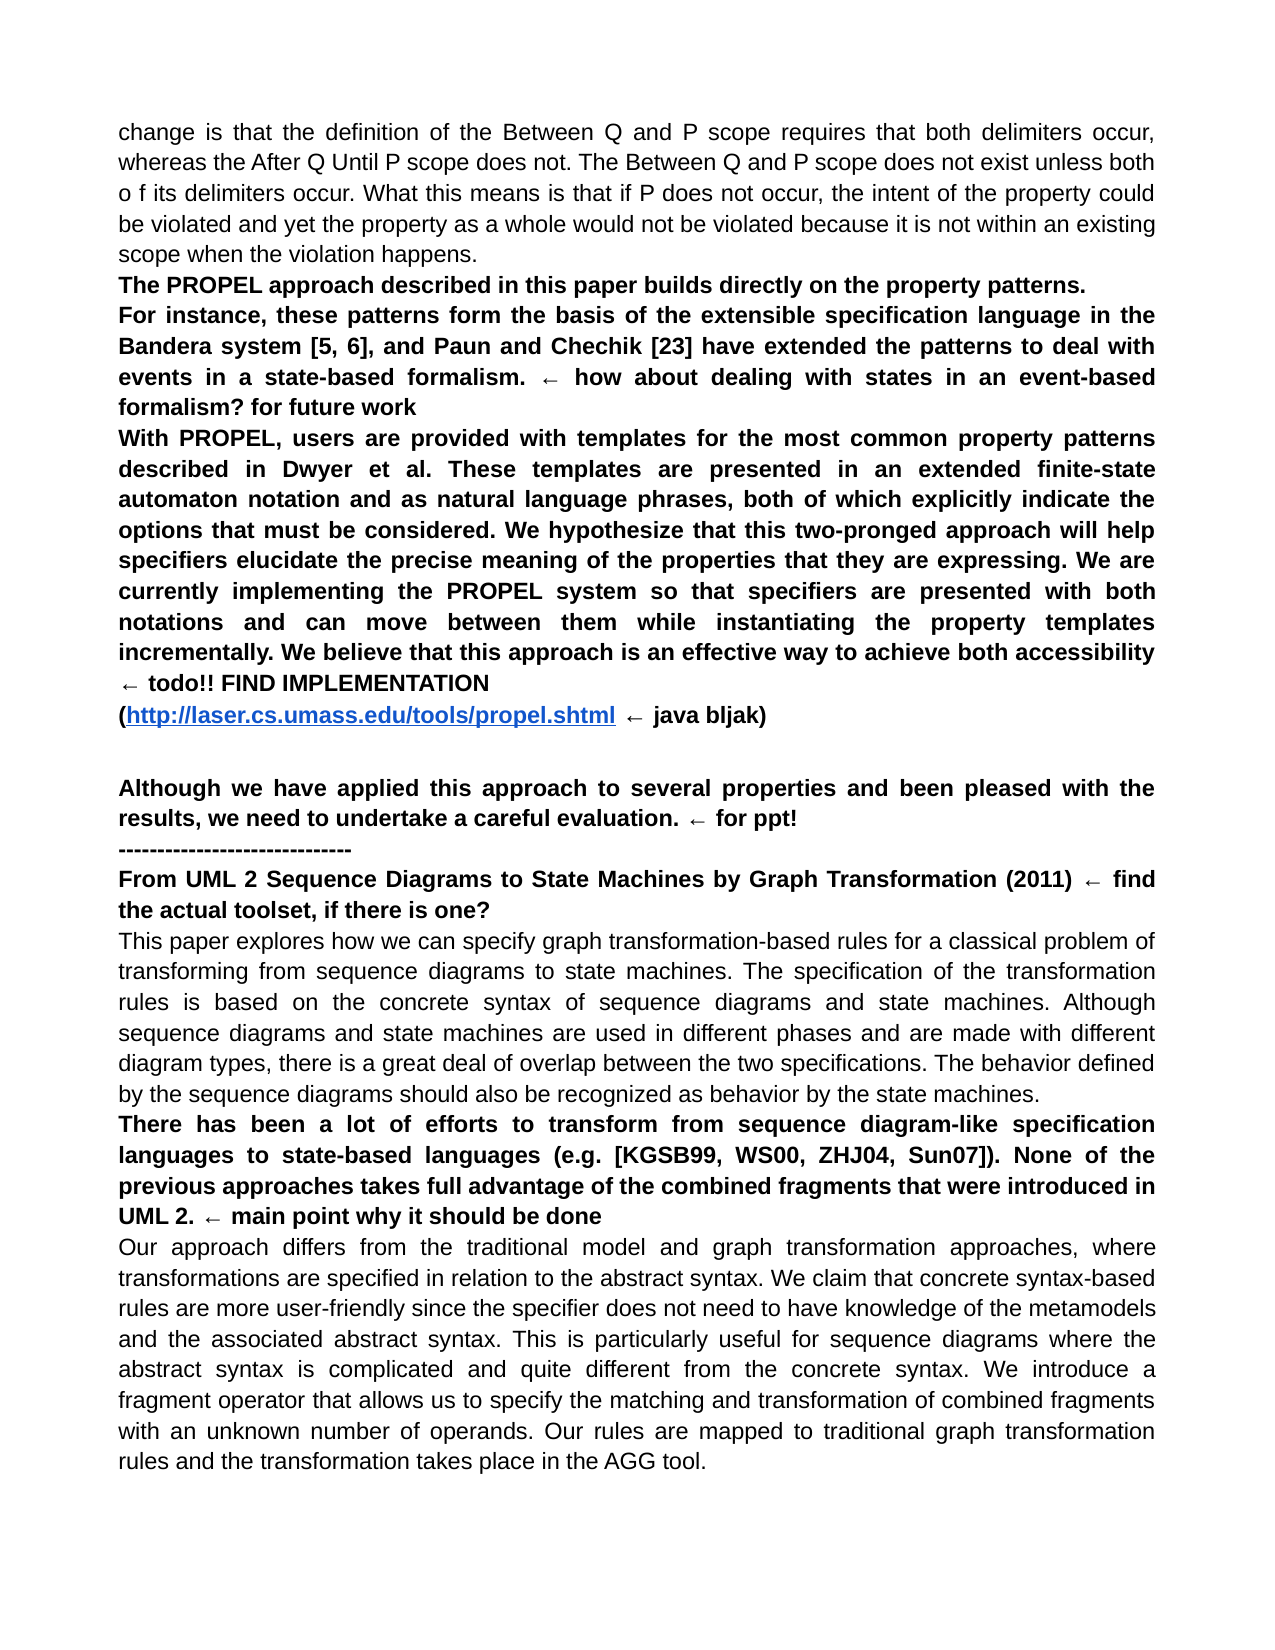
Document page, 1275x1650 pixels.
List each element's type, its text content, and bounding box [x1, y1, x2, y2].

text There has been a lot of efforts to transform from sequence diagram-like specification languages to state-based languages (e.g. [KGSB99, WS00, ZHJ04, Sun07]). None of the previous approaches takes full advantage of the combined fragments that were introduced in UML 2. ← main point why it should be done [118, 1111, 1157, 1229]
text From UML 2 Sequence Diagrams to State Machines by Graph Transformation (2011) ← find the actual toolset, if there is one? [118, 866, 1157, 923]
text With PROPEL, users are provided with templates for the most common property patterns described in Dwyer et al. These templates are presented in an extended finite-state automaton notation and as natural language phrases, both of which explicitly indicate the options that must be considered. We hypothesize that this two-pronged approach will help specifiers elucidate the precise meaning of the properties that they are expressing. We are currently implementing the PROPEL system so that specifiers are presented with both notations and can move between them while instantiating the property templates incrementally. We believe that this approach is an effective way to achieve both accessibility ← todo!! FIND IMPLEMENTATION [118, 424, 1157, 696]
text Our approach differs from the traditional model and graph transformation approaches, where transformations are specified in relation to the abstract syntax. We claim that concrete syntax-based rules are more user-friendly since the specifier does not need to have knowledge of the metamodels and the associated abstract syntax. This is particularly useful for sequence diagrams where the abstract syntax is complicated and quite different from the concrete syntax. We introduce a fragment operator that allows us to specify the matching and transformation of combined fragments with an unknown number of operands. Our rules are mapped to traditional graph transformation rules and the transformation takes place in the AGG tool. [118, 1233, 1157, 1474]
text The PROPEL approach described in this paper builds directly on the property patterns. [118, 271, 1157, 298]
text change is that the definition of the Between Q and P scope requires that both delimiters occur, whereas the After Q Until P scope does not. The Between Q and P scope does not exist unless both o f its delimiters occur. What this means is that if P does not occur, the intent of the property could be violated and yet the property as a whole would not be violated because it is not within an existing scope when the violation happens. [118, 118, 1157, 267]
text For instance, these patterns form the basis of the extensible specification language in the Bandera system [5, 6], and Paun and Chechik [23] have extended the patterns to deal with events in a state-based formalism. ← how about dealing with states in an event-based formalism? for future work [118, 302, 1157, 421]
text (http://laser.cs.umass.edu/tools/propel.shtml ← java bljak) [118, 700, 1157, 729]
text ------------------------------ [118, 835, 1157, 862]
text This paper explores how we can specify graph transformation-based rules for a classical problem of transforming from sequence diagrams to state machines. The specification of the transformation rules is based on the concrete syntax of sequence diagrams and state machines. Although sequence diagrams and state machines are used in different phases and are made with different diagram types, there is a great deal of overlap between the two specifications. The behavior defined by the sequence diagrams should also be recognized as behavior by the state machines. [118, 927, 1157, 1107]
text Although we have applied this approach to several properties and been pleased with the results, we need to undertake a careful evaluation. ← for ppt! [118, 774, 1157, 831]
